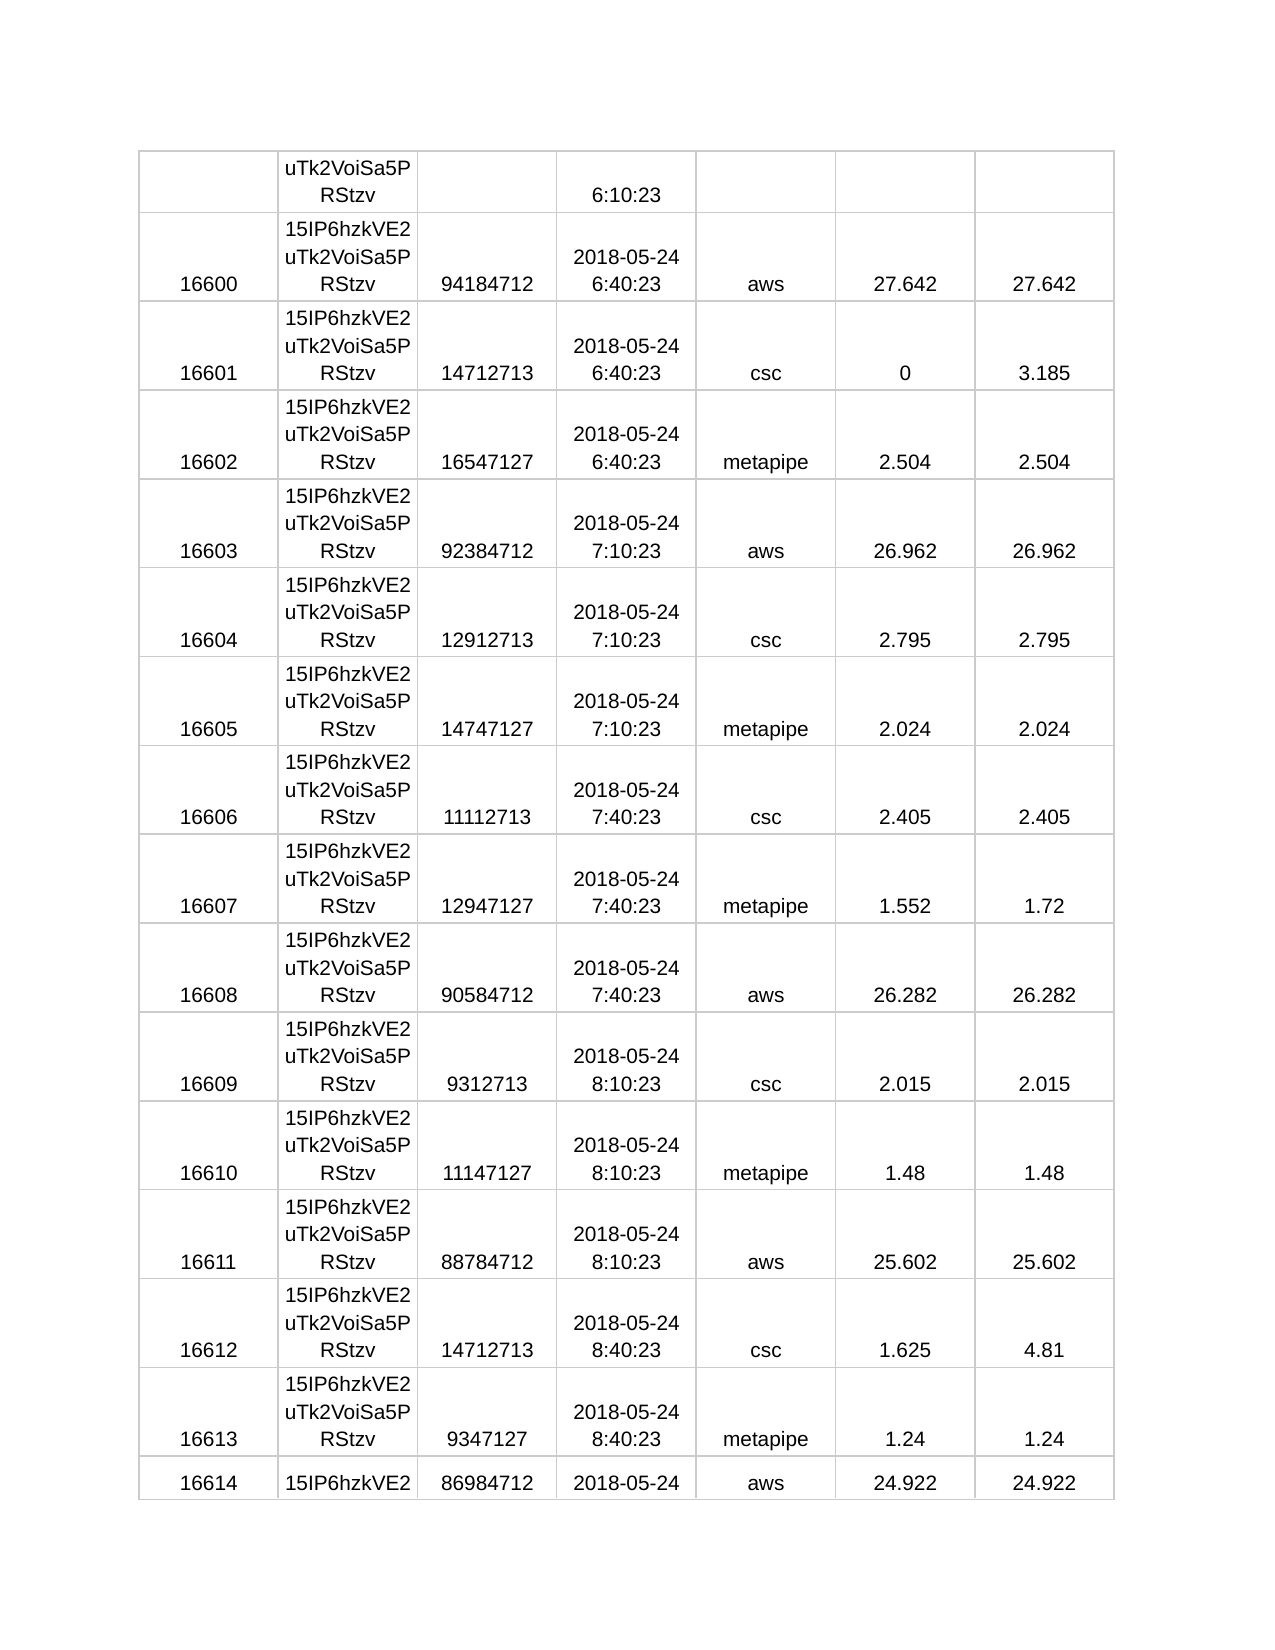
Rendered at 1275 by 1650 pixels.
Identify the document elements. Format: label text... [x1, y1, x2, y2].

table_cell 16600 [140, 213, 277, 300]
table_cell 15IP6hzkVE2uTk2VoiSa5PRStzv [279, 568, 417, 656]
table_cell csc [697, 746, 835, 833]
table_cell uTk2VoiSa5PRStzv [279, 152, 417, 211]
table_cell 25.602 [976, 1190, 1113, 1278]
table_cell 15IP6hzkVE2uTk2VoiSa5PRStzv [279, 213, 417, 300]
table_cell 2018-05-24 7:40:23 [557, 924, 695, 1011]
table_cell 15IP6hzkVE2uTk2VoiSa5PRStzv [279, 1279, 417, 1366]
table_cell 15IP6hzkVE2uTk2VoiSa5PRStzv [279, 835, 417, 922]
table_cell 15IP6hzkVE2uTk2VoiSa5PRStzv [279, 391, 417, 478]
table_cell 88784712 [418, 1190, 556, 1278]
table_cell 2018-05-24 8:10:23 [557, 1102, 695, 1189]
table_cell 1.72 [976, 835, 1113, 922]
table_cell 15IP6hzkVE2uTk2VoiSa5PRStzv [279, 924, 417, 1011]
table_cell 26.962 [836, 480, 974, 567]
table_cell 2.504 [836, 391, 974, 478]
table_cell 2018-05-24 7:10:23 [557, 480, 695, 567]
table_cell 1.48 [976, 1102, 1113, 1189]
table_cell 2018-05-24 6:40:23 [557, 213, 695, 300]
table_cell 16612 [140, 1279, 277, 1366]
table_cell 2.504 [976, 391, 1113, 478]
table_cell 11147127 [418, 1102, 556, 1189]
table_cell 16605 [140, 657, 277, 744]
table_cell 2.024 [836, 657, 974, 744]
table_cell 90584712 [418, 924, 556, 1011]
table_cell csc [697, 1279, 835, 1366]
table_cell aws [697, 213, 835, 300]
table_cell 1.625 [836, 1279, 974, 1366]
table_cell 1.552 [836, 835, 974, 922]
table_cell [697, 152, 835, 211]
table_cell 2018-05-24 7:40:23 [557, 746, 695, 833]
table_cell 16606 [140, 746, 277, 833]
table_cell 2.015 [976, 1013, 1113, 1100]
table_cell 14712713 [418, 302, 556, 389]
table_cell 2.015 [836, 1013, 974, 1100]
table_cell 16613 [140, 1368, 277, 1455]
table_cell 4.81 [976, 1279, 1113, 1366]
table_cell 16601 [140, 302, 277, 389]
table_cell metapipe [697, 1368, 835, 1455]
table_cell 24.922 [836, 1457, 974, 1498]
table_cell metapipe [697, 835, 835, 922]
table_cell metapipe [697, 1102, 835, 1189]
table_cell 16604 [140, 568, 277, 656]
table_cell csc [697, 302, 835, 389]
table_cell 9347127 [418, 1368, 556, 1455]
table_cell 26.282 [836, 924, 974, 1011]
table_cell 2018-05-24 7:40:23 [557, 835, 695, 922]
table_cell aws [697, 480, 835, 567]
table_cell 16614 [140, 1457, 277, 1498]
table_cell 92384712 [418, 480, 556, 567]
table_cell 2018-05-24 7:10:23 [557, 568, 695, 656]
table_cell 16602 [140, 391, 277, 478]
table_cell 15IP6hzkVE2uTk2VoiSa5PRStzv [279, 302, 417, 389]
table_cell 2018-05-24 [557, 1457, 695, 1498]
table_cell 2018-05-24 8:40:23 [557, 1279, 695, 1366]
table_cell 16609 [140, 1013, 277, 1100]
table_cell 15IP6hzkVE2uTk2VoiSa5PRStzv [279, 1102, 417, 1189]
table_cell [976, 152, 1113, 211]
table_cell [140, 152, 277, 211]
table_cell [836, 152, 974, 211]
table_cell 1.24 [976, 1368, 1113, 1455]
table_cell 15IP6hzkVE2uTk2VoiSa5PRStzv [279, 480, 417, 567]
table_cell metapipe [697, 657, 835, 744]
table_cell aws [697, 1457, 835, 1498]
table_cell 2018-05-24 6:40:23 [557, 391, 695, 478]
table_cell 2.795 [836, 568, 974, 656]
table_cell 2018-05-24 8:40:23 [557, 1368, 695, 1455]
table_cell 15IP6hzkVE2uTk2VoiSa5PRStzv [279, 1368, 417, 1455]
table_cell 27.642 [836, 213, 974, 300]
table_cell metapipe [697, 391, 835, 478]
table_cell 2.024 [976, 657, 1113, 744]
table_cell 1.48 [836, 1102, 974, 1189]
table_cell 6:10:23 [557, 152, 695, 211]
table_cell csc [697, 1013, 835, 1100]
table_cell 11112713 [418, 746, 556, 833]
table_cell 2018-05-24 7:10:23 [557, 657, 695, 744]
table_cell 0 [836, 302, 974, 389]
table_cell 15IP6hzkVE2uTk2VoiSa5PRStzv [279, 1013, 417, 1100]
table_cell 9312713 [418, 1013, 556, 1100]
table_cell 2.405 [836, 746, 974, 833]
table_cell 2018-05-24 6:40:23 [557, 302, 695, 389]
table_cell 16608 [140, 924, 277, 1011]
table_cell 2018-05-24 8:10:23 [557, 1013, 695, 1100]
table_cell aws [697, 1190, 835, 1278]
table_cell csc [697, 568, 835, 656]
table_cell 24.922 [976, 1457, 1113, 1498]
table_cell 3.185 [976, 302, 1113, 389]
table_cell aws [697, 924, 835, 1011]
table_cell 1.24 [836, 1368, 974, 1455]
table_cell 16611 [140, 1190, 277, 1278]
table_cell 16607 [140, 835, 277, 922]
table_cell 16547127 [418, 391, 556, 478]
table_cell 15IP6hzkVE2uTk2VoiSa5PRStzv [279, 657, 417, 744]
table_cell 12912713 [418, 568, 556, 656]
table_cell 15IP6hzkVE2uTk2VoiSa5PRStzv [279, 1190, 417, 1278]
table_cell 15IP6hzkVE2uTk2VoiSa5PRStzv [279, 746, 417, 833]
table_cell 2018-05-24 8:10:23 [557, 1190, 695, 1278]
table_cell [418, 152, 556, 211]
table_cell 26.962 [976, 480, 1113, 567]
table_cell 12947127 [418, 835, 556, 922]
table_cell 2.795 [976, 568, 1113, 656]
table_cell 14712713 [418, 1279, 556, 1366]
table_cell 15IP6hzkVE2 [279, 1457, 417, 1498]
table_cell 27.642 [976, 213, 1113, 300]
table_cell 26.282 [976, 924, 1113, 1011]
table_cell 86984712 [418, 1457, 556, 1498]
table_cell 94184712 [418, 213, 556, 300]
table_cell 16610 [140, 1102, 277, 1189]
table_cell 25.602 [836, 1190, 974, 1278]
table_cell 14747127 [418, 657, 556, 744]
table_cell 16603 [140, 480, 277, 567]
table_cell 2.405 [976, 746, 1113, 833]
